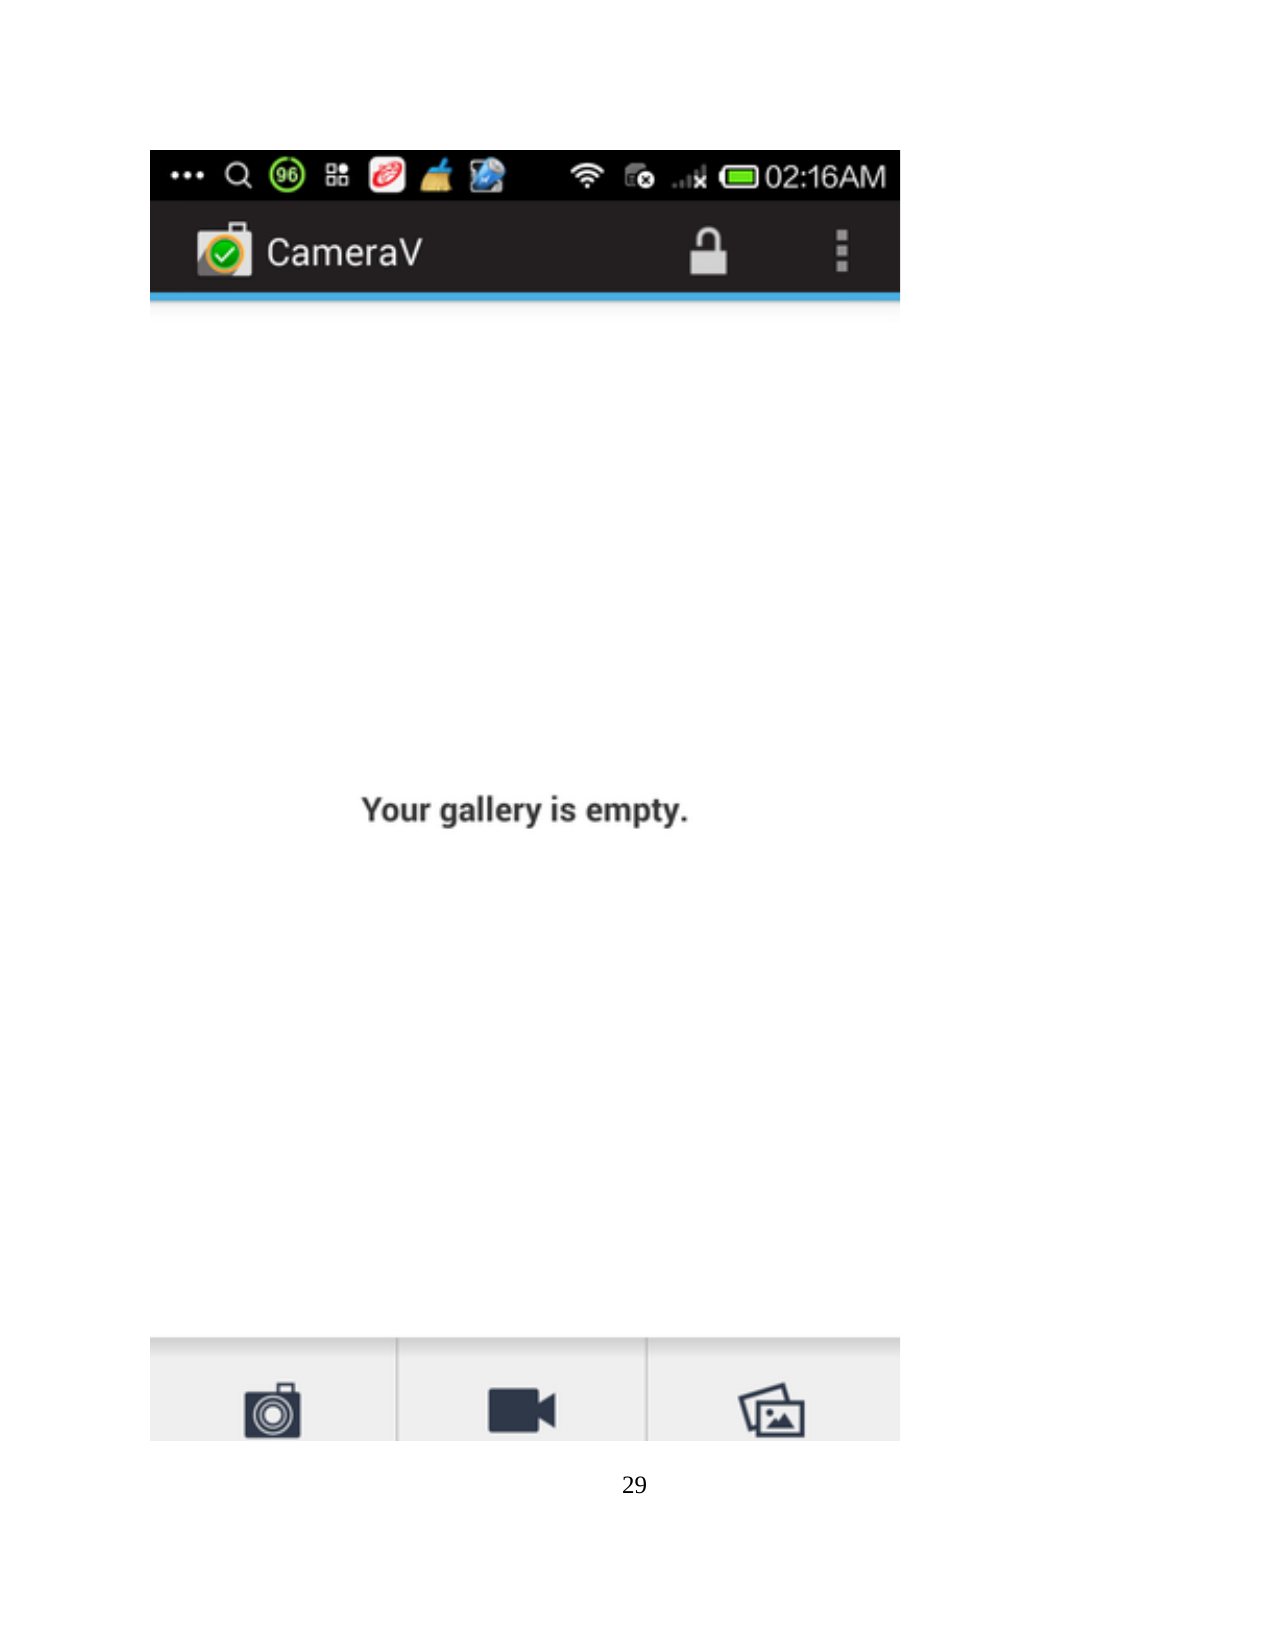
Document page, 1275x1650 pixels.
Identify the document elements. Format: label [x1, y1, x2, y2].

picture [150, 150, 901, 1441]
